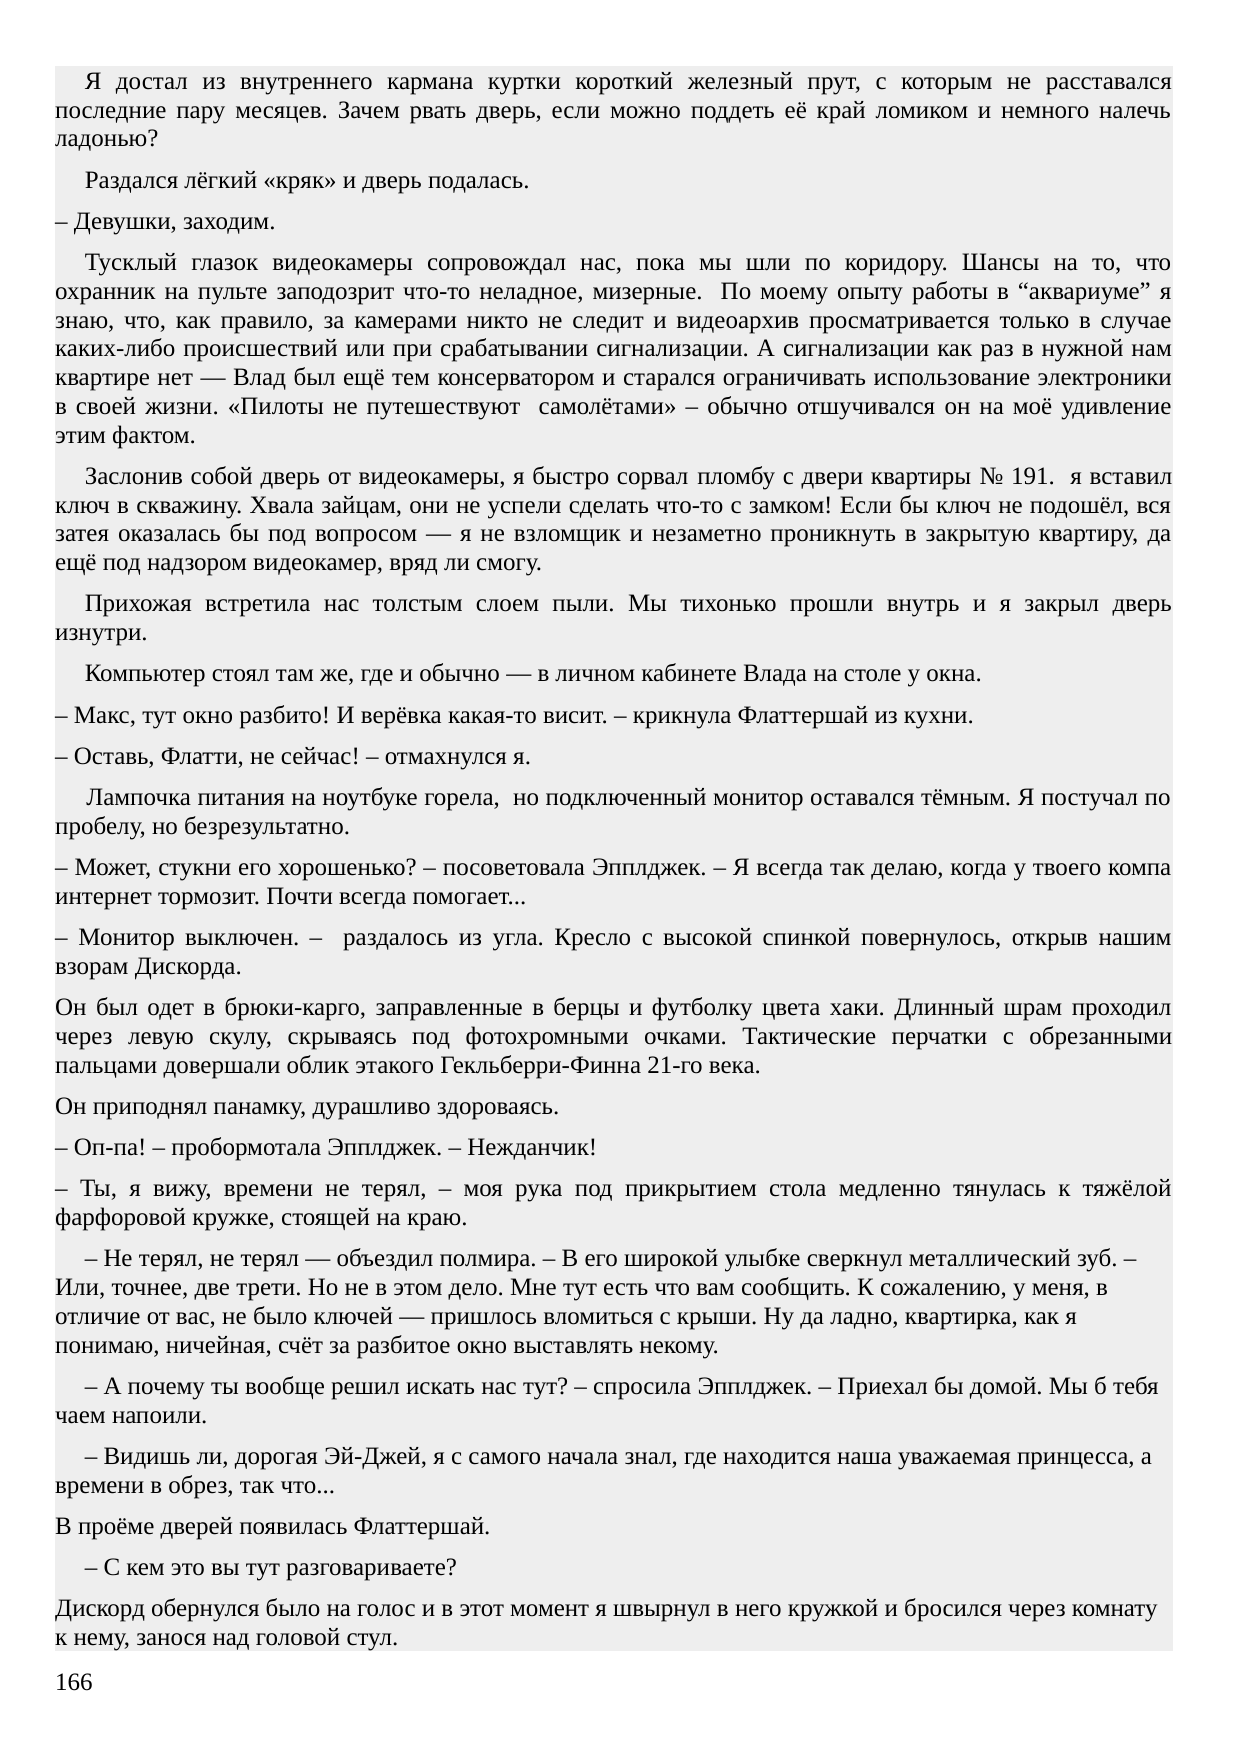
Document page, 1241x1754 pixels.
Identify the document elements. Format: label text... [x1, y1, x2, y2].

text – Не терял, не терял — объездил полмира. – В его широкой улыбке сверкнул металлический зуб. – Или, точнее, две трети. Но не в этом дело. Мне тут есть что вам сообщить. К сожалению, у меня, в отличие от вас, не было ключей — пришлось вломиться с крыши. Ну да ладно, квартирка, как я понимаю, ничейная, счёт за разбитое окно выставлять некому. [55, 1243, 1173, 1358]
text – Видишь ли, дорогая Эй-Джей, я с самого начала знал, где находится наша уважаемая принцесса, а времени в обрез, так что... [55, 1441, 1173, 1498]
text Я достал из внутреннего кармана куртки короткий железный прут, с которым не расставался последние пару месяцев. Зачем рвать дверь, если можно поддеть её край ломиком и немного налечь ладонью? [55, 66, 1173, 152]
text – А почему ты вообще решил искать нас тут? – спросила Эпплджек. – Приехал бы домой. Мы б тебя чаем напоили. [55, 1371, 1173, 1428]
text Заслонив собой дверь от видеокамеры, я быстро сорвал пломбу с двери квартиры № 191. я вставил ключ в скважину. Хвала зайцам, они не успели сделать что-то с замком! Если бы ключ не подошёл, вся затея оказалась бы под вопросом — я не взломщик и незаметно проникнуть в закрытую квартиру, да ещё под надзором видеокамер, вряд ли смогу. [55, 461, 1173, 576]
text – Оставь, Флатти, не сейчас! – отмахнулся я. [55, 741, 1173, 770]
text – Может, стукни его хорошенько? – посоветовала Эпплджек. – Я всегда так делаю, когда у твоего компа интернет тормозит. Почти всегда помогает... [55, 852, 1173, 910]
text – С кем это вы тут разговариваете? [55, 1552, 1173, 1581]
text В проёме дверей появилась Флаттершай. [55, 1511, 1173, 1540]
text – Ты, я вижу, времени не терял, – моя рука под прикрытием стола медленно тянулась к тяжёлой фарфоровой кружке, стоящей на краю. [55, 1173, 1173, 1231]
text – Девушки, заходим. [55, 206, 1173, 235]
text – Монитор выключен. – раздалось из угла. Кресло с высокой спинкой повернулось, открыв нашим взорам Дискорда. [55, 922, 1173, 980]
text Он был одет в брюки-карго, заправленные в берцы и футболку цвета хаки. Длинный шрам проходил через левую скулу, скрываясь под фотохромными очками. Тактические перчатки с обрезанными пальцами довершали облик этакого Гекльберри-Финна 21-го века. [55, 992, 1173, 1078]
text – Оп-па! – пробормотала Эпплджек. – Нежданчик! [55, 1132, 1173, 1161]
text – Макс, тут окно разбито! И верёвка какая-то висит. – крикнула Флаттершай из кухни. [55, 700, 1173, 728]
list Дискорд обернулся было на голос и в этот момент я швырнул в него кружкой и бросился через комнату к нему, занося над головой стул. [55, 1593, 1173, 1651]
text Лампочка питания на ноутбуке горела, но подключенный монитор оставался тёмным. Я постучал по пробелу, но безрезультатно. [55, 782, 1173, 840]
text Прихожая встретила нас толстым слоем пыли. Мы тихонько прошли внутрь и я закрыл дверь изнутри. [55, 588, 1173, 646]
text Он приподнял панамку, дурашливо здороваясь. [55, 1091, 1173, 1120]
text Компьютер стоял там же, где и обычно — в личном кабинете Влада на столе у окна. [55, 658, 1173, 687]
text Раздался лёгкий «кряк» и дверь подалась. [55, 165, 1173, 193]
text Тусклый глазок видеокамеры сопровождал нас, пока мы шли по коридору. Шансы на то, что охранник на пульте заподозрит что-то неладное, мизерные. По моему опыту работы в “аквариуме” я знаю, что, как правило, за камерами никто не следит и видеоархив просматривается только в случае каких-либо происшествий или при срабатывании сигнализации. А сигнализации как раз в нужной нам квартире нет — Влад был ещё тем консерватором и старался ограничивать использование электроники в своей жизни. «Пилоты не путешествуют самолётами» – обычно отшучивался он на моё удивление этим фактом. [55, 247, 1173, 448]
